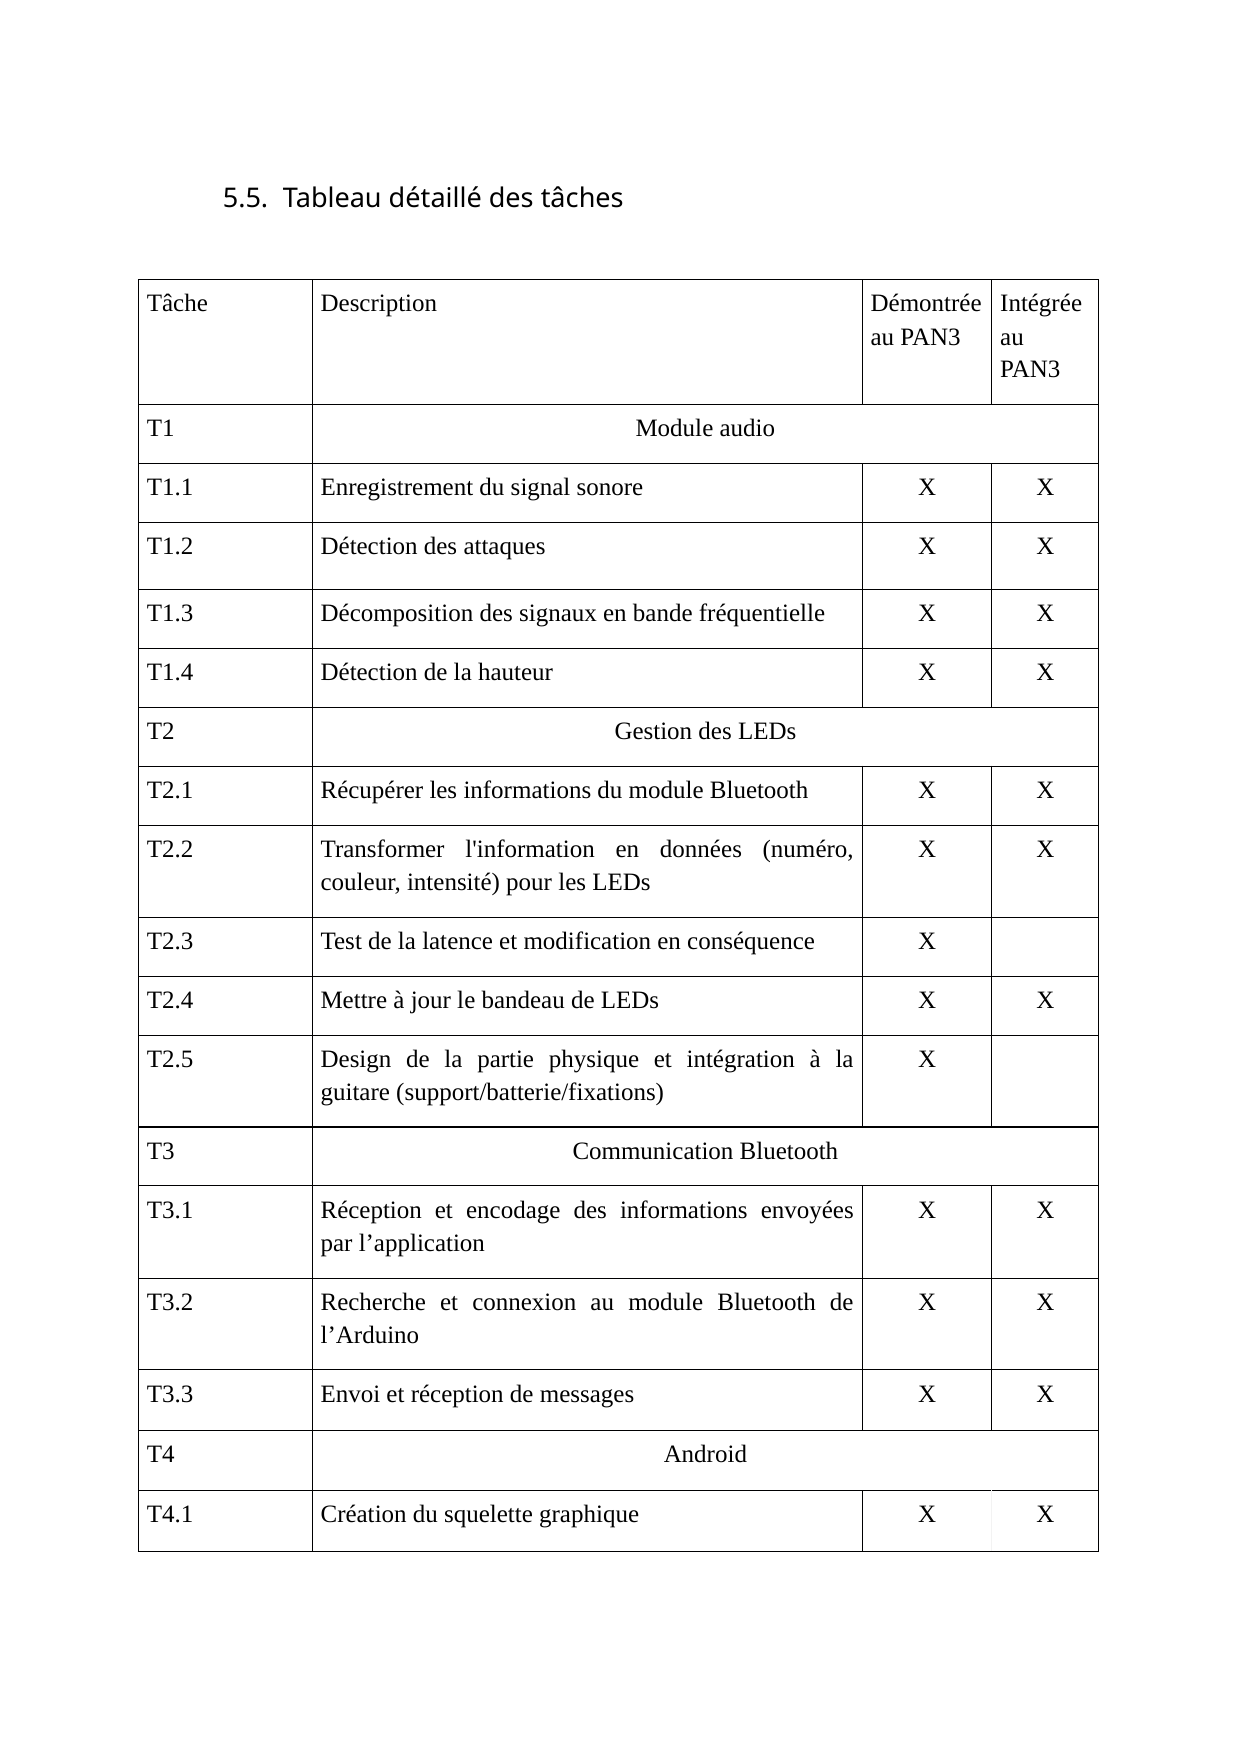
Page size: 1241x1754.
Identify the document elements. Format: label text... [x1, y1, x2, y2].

table_cell T1 [139, 405, 312, 463]
table_cell X [863, 464, 991, 522]
table_cell X [992, 1370, 1098, 1430]
table_cell T1.1 [139, 464, 312, 522]
table_cell T2.2 [139, 826, 312, 917]
table_cell X [863, 977, 991, 1034]
table_cell Mettre à jour le bandeau de LEDs [313, 977, 862, 1034]
table_cell Android [313, 1431, 1098, 1490]
table_cell X [863, 767, 991, 824]
table_header Description [313, 280, 862, 404]
table_cell X [863, 649, 991, 707]
table_cell T3 [139, 1128, 312, 1185]
table_cell X [992, 649, 1098, 707]
table_cell Gestion des LEDs [313, 708, 1098, 766]
table_cell X [863, 1036, 991, 1126]
table_cell Création du squelette graphique [313, 1491, 862, 1551]
table_cell T1.2 [139, 523, 312, 589]
table_cell X [992, 590, 1098, 648]
subtitle Tableau détaillé des tâches [223, 179, 1093, 216]
table_cell T1.3 [139, 590, 312, 648]
table_cell [992, 918, 1098, 976]
table_cell Communication Bluetooth [313, 1128, 1098, 1185]
table_cell X [863, 1186, 991, 1277]
table_cell T3.3 [139, 1370, 312, 1430]
table_cell [992, 1036, 1098, 1126]
table_cell Détection de la hauteur [313, 649, 862, 707]
table_cell X [992, 1491, 1098, 1551]
table_cell X [863, 523, 991, 589]
table_cell T2.5 [139, 1036, 312, 1126]
table_cell Recherche et connexion au module Bluetooth de l’Arduino [313, 1279, 862, 1369]
table_cell Réception et encodage des informations envoyées par l’application [313, 1186, 862, 1277]
table_cell Transformer l'information en données (numéro, couleur, intensité) pour les LEDs [313, 826, 862, 917]
table_cell T2.3 [139, 918, 312, 976]
table_cell T1.4 [139, 649, 312, 707]
table_cell T3.2 [139, 1279, 312, 1369]
table_cell X [992, 767, 1098, 824]
table_cell Détection des attaques [313, 523, 862, 589]
table_cell X [863, 590, 991, 648]
table_header Démontrée au PAN3 [863, 280, 991, 404]
table_cell T3.1 [139, 1186, 312, 1277]
table_cell Module audio [313, 405, 1098, 463]
table_cell T2.4 [139, 977, 312, 1034]
table_cell X [992, 523, 1098, 589]
table_cell X [992, 1279, 1098, 1369]
table_header Intégrée au PAN3 [992, 280, 1098, 404]
table_cell T4.1 [139, 1491, 312, 1551]
table_cell Enregistrement du signal sonore [313, 464, 862, 522]
table_cell T2 [139, 708, 312, 766]
table_cell T2.1 [139, 767, 312, 824]
table_cell X [863, 1370, 991, 1430]
table_header Tâche [139, 280, 312, 404]
table_cell X [992, 464, 1098, 522]
table_cell X [992, 1186, 1098, 1277]
table_cell Design de la partie physique et intégration à la guitare (support/batterie/fixations) [313, 1036, 862, 1126]
table_cell Décomposition des signaux en bande fréquentielle [313, 590, 862, 648]
table_cell Récupérer les informations du module Bluetooth [313, 767, 862, 824]
table_cell X [863, 918, 991, 976]
table_cell Envoi et réception de messages [313, 1370, 862, 1430]
table_cell X [863, 826, 991, 917]
table_cell X [992, 826, 1098, 917]
table_cell X [863, 1491, 991, 1551]
table_cell X [992, 977, 1098, 1034]
table_cell Test de la latence et modification en conséquence [313, 918, 862, 976]
table_cell T4 [139, 1431, 312, 1490]
table_cell X [863, 1279, 991, 1369]
